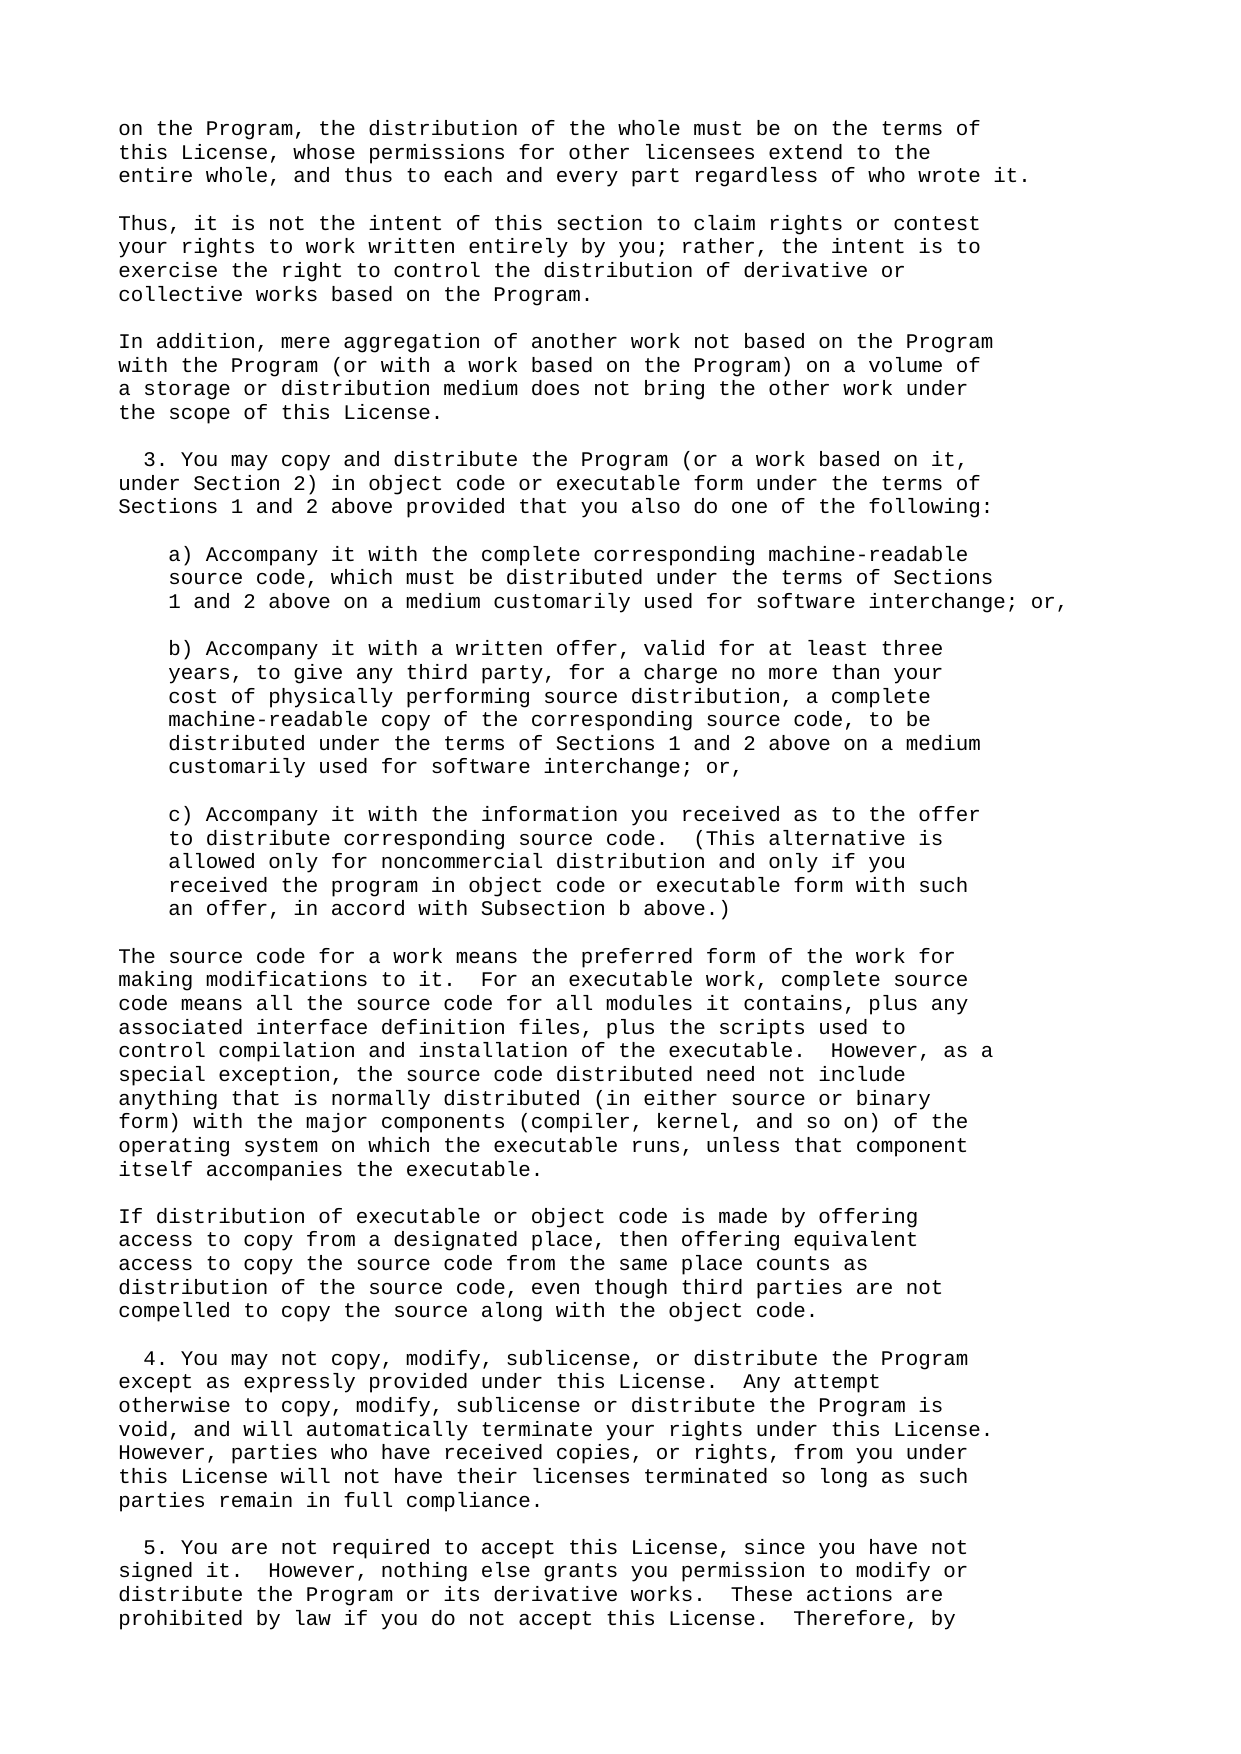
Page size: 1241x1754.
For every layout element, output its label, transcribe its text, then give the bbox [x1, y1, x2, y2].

text code means all the source code for all modules it contains, plus any [118, 993, 1122, 1017]
text void, and will automatically terminate your rights under this License. [118, 1419, 1122, 1442]
text itself accompanies the executable. [118, 1158, 1122, 1182]
text years, to give any third party, for a charge no more than your [118, 662, 1122, 686]
text under Section 2) in object code or executable form under the terms of [118, 473, 1122, 496]
text access to copy from a designated place, then offering equivalent [118, 1229, 1122, 1253]
text a) Accompany it with the complete corresponding machine-readable [118, 544, 1122, 567]
text source code, which must be distributed under the terms of Sections [118, 567, 1122, 591]
text an offer, in accord with Subsection b above.) [118, 898, 1122, 922]
text The source code for a work means the preferred form of the work for [118, 946, 1122, 969]
text Thus, it is not the intent of this section to claim rights or contest [118, 213, 1122, 236]
text 3. You may copy and distribute the Program (or a work based on it, [118, 449, 1122, 473]
text b) Accompany it with a written offer, valid for at least three [118, 638, 1122, 662]
text this License, whose permissions for other licensees extend to the [118, 142, 1122, 165]
text a storage or distribution medium does not bring the other work under [118, 378, 1122, 402]
text distribution of the source code, even though third parties are not [118, 1277, 1122, 1300]
text 5. You are not required to accept this License, since you have not [118, 1537, 1122, 1561]
text this License will not have their licenses terminated so long as such [118, 1466, 1122, 1489]
text special exception, the source code distributed need not include [118, 1064, 1122, 1088]
text 4. You may not copy, modify, sublicense, or distribute the Program [118, 1348, 1122, 1371]
text prohibited by law if you do not accept this License. Therefore, by [118, 1608, 1122, 1631]
text allowed only for noncommercial distribution and only if you [118, 851, 1122, 875]
text However, parties who have received copies, or rights, from you under [118, 1442, 1122, 1466]
text entire whole, and thus to each and every part regardless of who wrote it. [118, 165, 1122, 189]
text except as expressly provided under this License. Any attempt [118, 1371, 1122, 1395]
text access to copy the source code from the same place counts as [118, 1253, 1122, 1277]
text to distribute corresponding source code. (This alternative is [118, 827, 1122, 851]
text exercise the right to control the distribution of derivative or [118, 260, 1122, 284]
text cost of physically performing source distribution, a complete [118, 686, 1122, 709]
text compelled to copy the source along with the object code. [118, 1300, 1122, 1324]
text signed it. However, nothing else grants you permission to modify or [118, 1561, 1122, 1584]
text the scope of this License. [118, 402, 1122, 426]
text received the program in object code or executable form with such [118, 875, 1122, 898]
text otherwise to copy, modify, sublicense or distribute the Program is [118, 1395, 1122, 1419]
text collective works based on the Program. [118, 284, 1122, 307]
text anything that is normally distributed (in either source or binary [118, 1088, 1122, 1111]
text c) Accompany it with the information you received as to the offer [118, 804, 1122, 827]
text parties remain in full compliance. [118, 1489, 1122, 1513]
text form) with the major components (compiler, kernel, and so on) of the [118, 1111, 1122, 1135]
text 1 and 2 above on a medium customarily used for software interchange; or, [118, 591, 1122, 615]
text on the Program, the distribution of the whole must be on the terms of [118, 118, 1122, 142]
text If distribution of executable or object code is made by offering [118, 1206, 1122, 1229]
text control compilation and installation of the executable. However, as a [118, 1040, 1122, 1064]
text Sections 1 and 2 above provided that you also do one of the following: [118, 496, 1122, 520]
text In addition, mere aggregation of another work not based on the Program [118, 331, 1122, 354]
text distribute the Program or its derivative works. These actions are [118, 1584, 1122, 1608]
text making modifications to it. For an executable work, complete source [118, 969, 1122, 993]
text associated interface definition files, plus the scripts used to [118, 1017, 1122, 1040]
text distributed under the terms of Sections 1 and 2 above on a medium [118, 733, 1122, 757]
text machine-readable copy of the corresponding source code, to be [118, 709, 1122, 733]
text customarily used for software interchange; or, [118, 757, 1122, 780]
text your rights to work written entirely by you; rather, the intent is to [118, 236, 1122, 260]
text with the Program (or with a work based on the Program) on a volume of [118, 354, 1122, 378]
text operating system on which the executable runs, unless that component [118, 1135, 1122, 1158]
